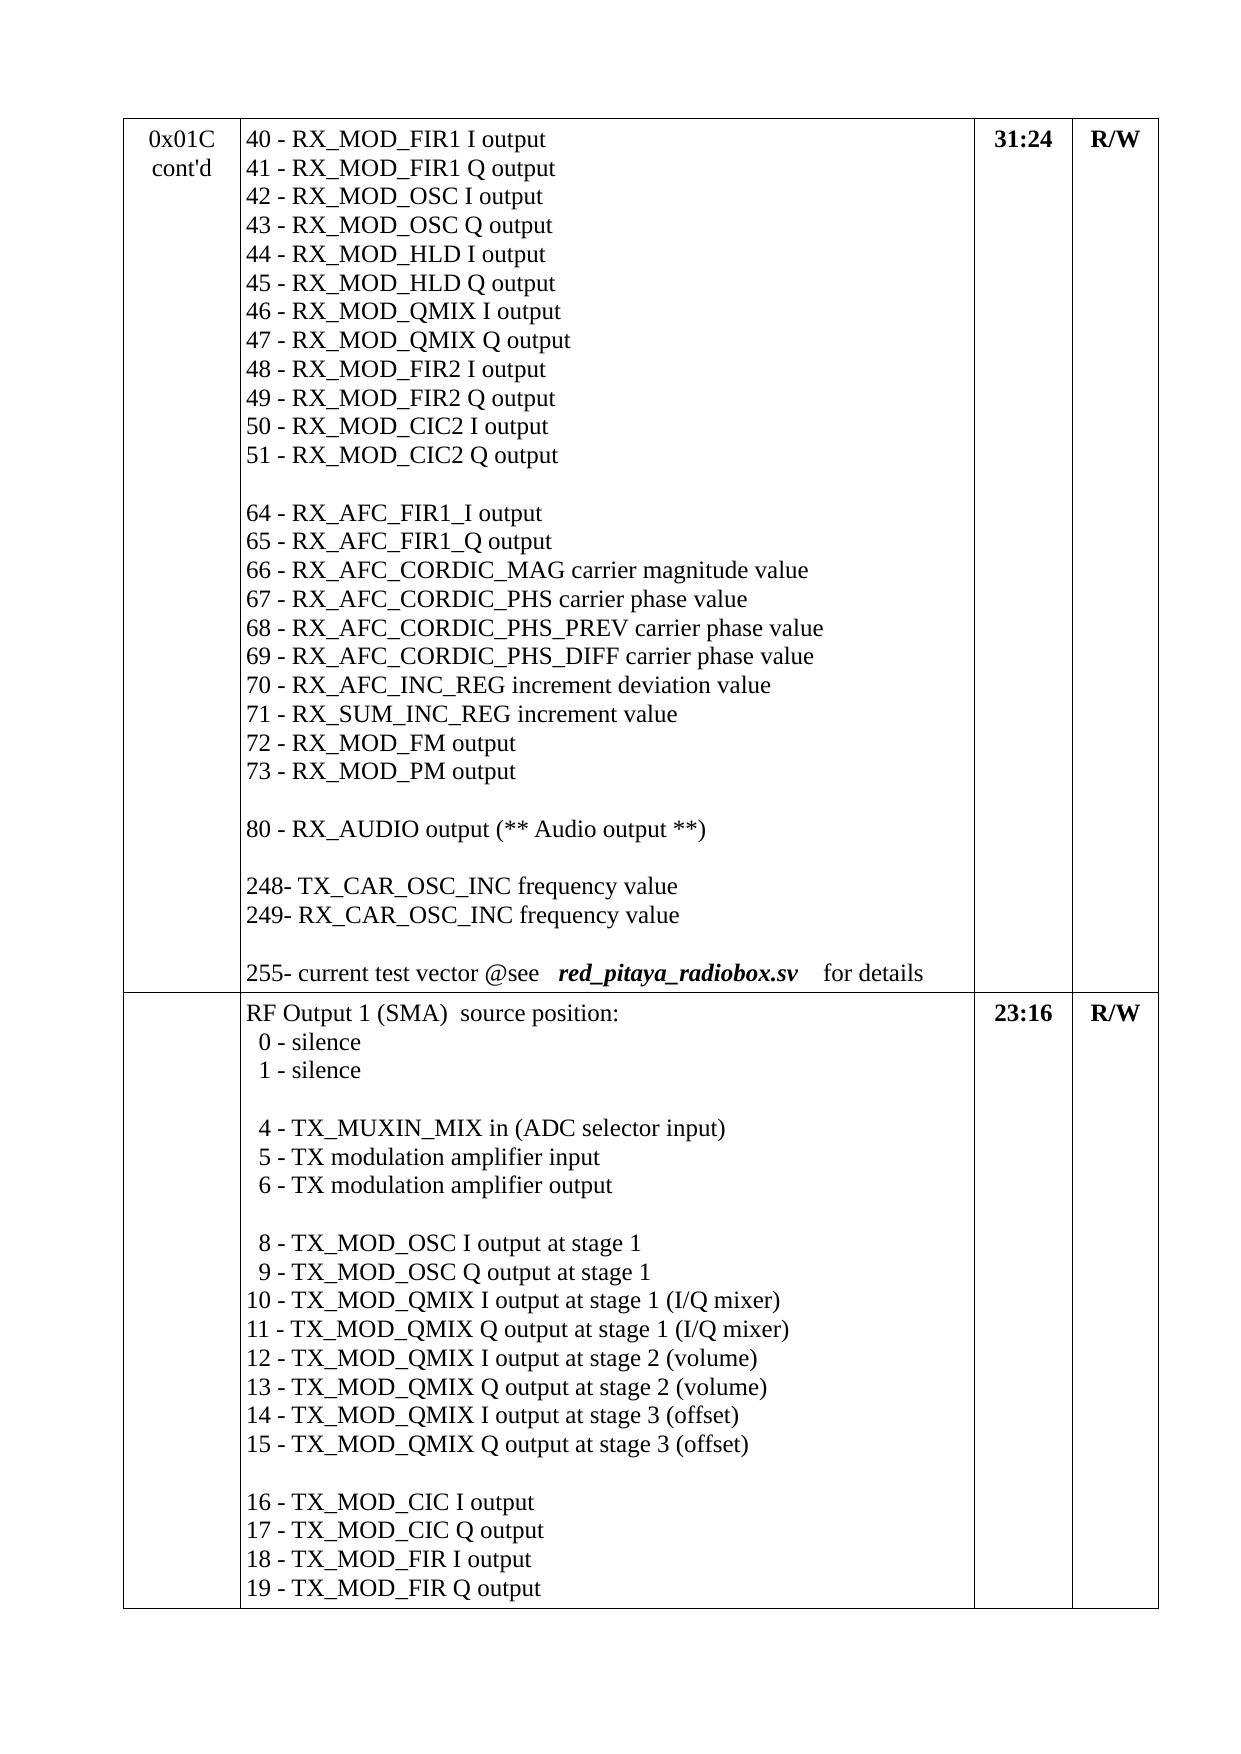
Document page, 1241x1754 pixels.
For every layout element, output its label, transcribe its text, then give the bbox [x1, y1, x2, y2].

table_cell R/W [1073, 993, 1158, 1607]
table_cell 31:24 [975, 119, 1072, 992]
table_cell 0x01C cont'd [124, 119, 240, 992]
table_cell R/W [1073, 119, 1158, 992]
table_cell 40 - RX_MOD_FIR1 I output 41 - RX_MOD_FIR1 Q output 42 - RX_MOD_OSC I output 43 - RX_MOD_OSC Q output 44 - RX_MOD_HLD I output 45 - RX_MOD_HLD Q output 46 - RX_MOD_QMIX I output 47 - RX_MOD_QMIX Q output 48 - RX_MOD_FIR2 I output 49 - RX_MOD_FIR2 Q output 50 - RX_MOD_CIC2 I output 51 - RX_MOD_CIC2 Q output 64 - RX_AFC_FIR1_I output 65 - RX_AFC_FIR1_Q output 66 - RX_AFC_CORDIC_MAG carrier magnitude value 67 - RX_AFC_CORDIC_PHS carrier phase value 68 - RX_AFC_CORDIC_PHS_PREV carrier phase value 69 - RX_AFC_CORDIC_PHS_DIFF carrier phase value 70 - RX_AFC_INC_REG increment deviation value 71 - RX_SUM_INC_REG increment value 72 - RX_MOD_FM output 73 - RX_MOD_PM output 80 - RX_AUDIO output (** Audio output **) 248- TX_CAR_OSC_INC frequency value 249- RX_CAR_OSC_INC frequency value 255- current test vector @see red_pitaya_radiobox.sv for details [241, 119, 974, 992]
table_cell 23:16 [975, 993, 1072, 1607]
table_cell RF Output 1 (SMA) source position: 0 - silence 1 - silence 4 - TX_MUXIN_MIX in (ADC selector input) 5 - TX modulation amplifier input 6 - TX modulation amplifier output 8 - TX_MOD_OSC I output at stage 1 9 - TX_MOD_OSC Q output at stage 1 10 - TX_MOD_QMIX I output at stage 1 (I/Q mixer) 11 - TX_MOD_QMIX Q output at stage 1 (I/Q mixer) 12 - TX_MOD_QMIX I output at stage 2 (volume) 13 - TX_MOD_QMIX Q output at stage 2 (volume) 14 - TX_MOD_QMIX I output at stage 3 (offset) 15 - TX_MOD_QMIX Q output at stage 3 (offset) 16 - TX_MOD_CIC I output 17 - TX_MOD_CIC Q output 18 - TX_MOD_FIR I output 19 - TX_MOD_FIR Q output [241, 993, 974, 1607]
table_cell [124, 993, 240, 1607]
